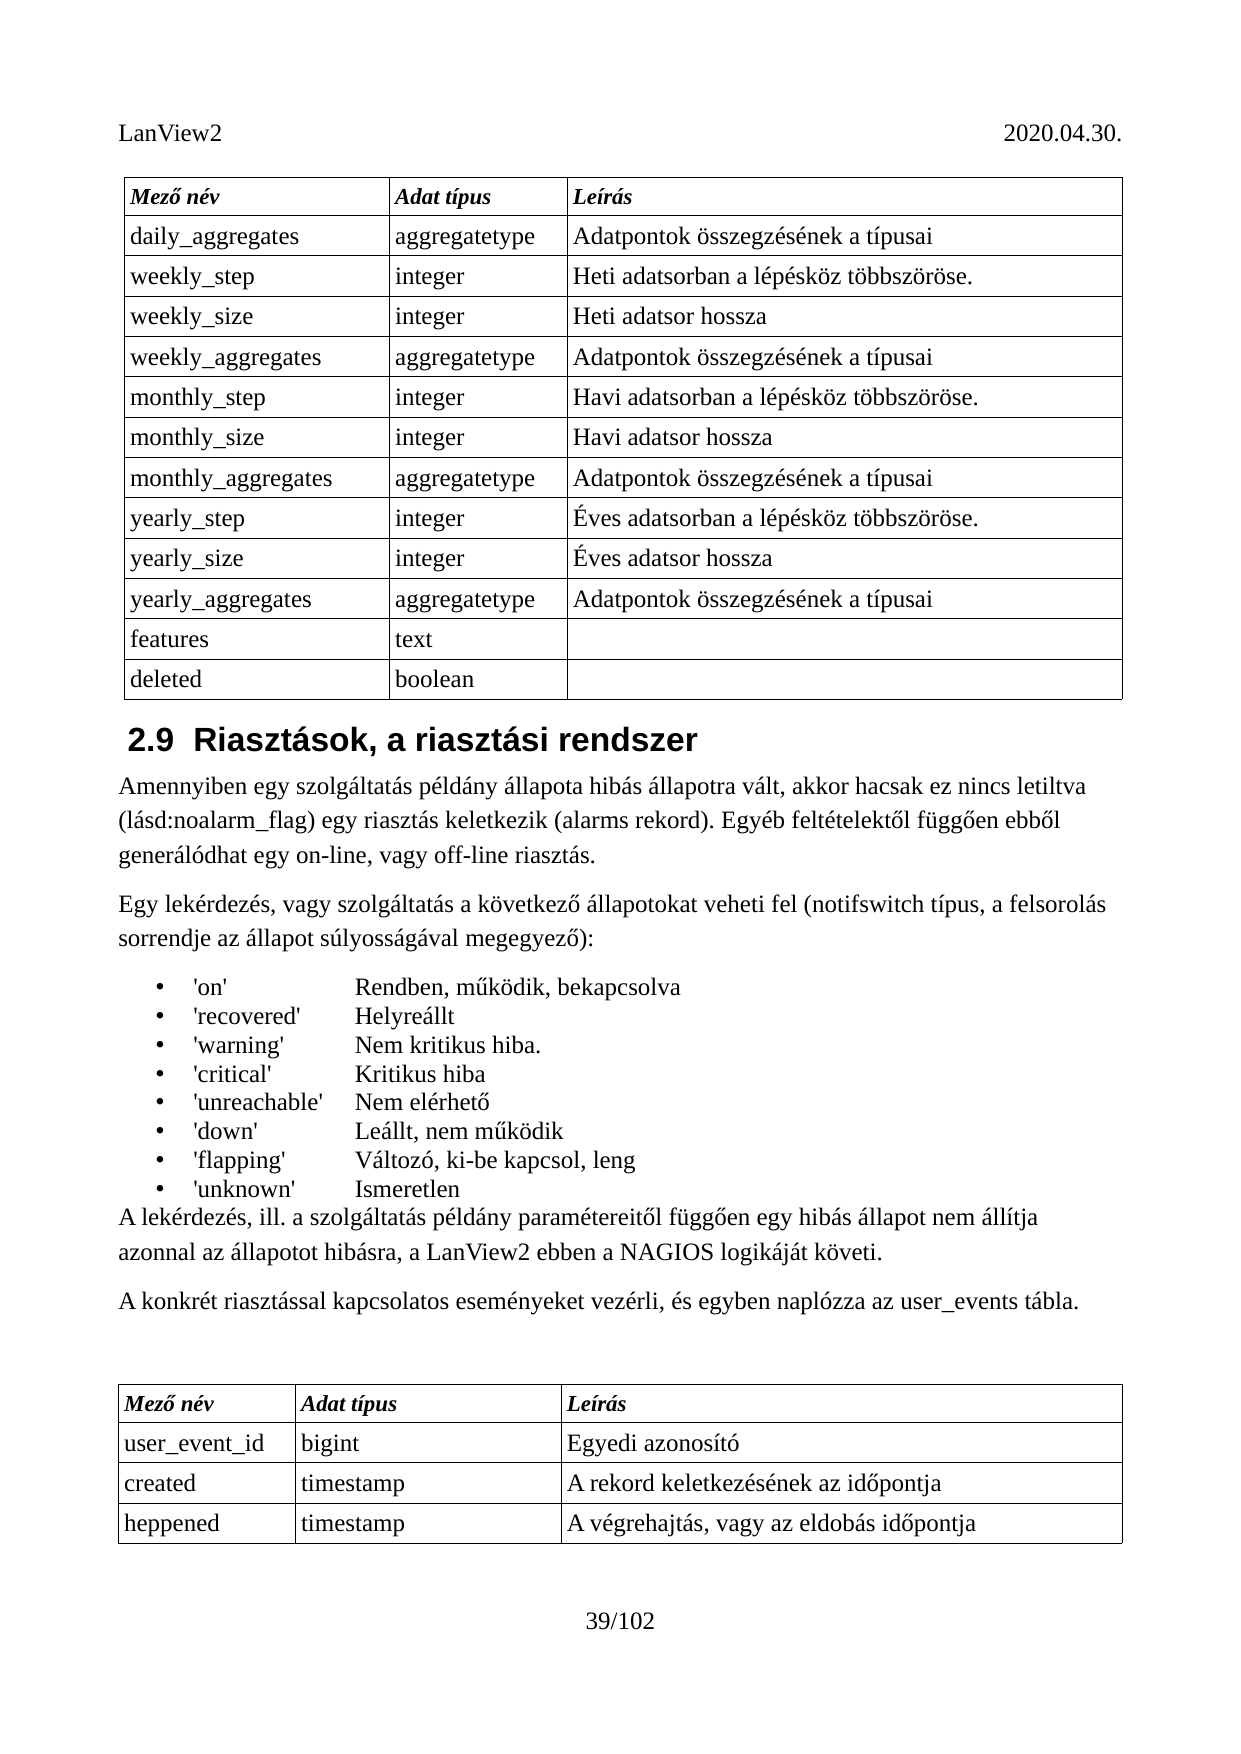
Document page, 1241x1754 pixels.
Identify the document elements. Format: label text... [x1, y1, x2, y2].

table_cell heppened [119, 1504, 295, 1543]
table_cell Adatpontok összegzésének a típusai [568, 216, 1122, 255]
table_header Adat típus [390, 178, 567, 215]
table_cell weekly_size [125, 297, 389, 336]
table_cell aggregatetype [390, 458, 567, 497]
table_cell text [390, 619, 567, 658]
table_cell monthly_size [125, 418, 389, 457]
text Egy lekérdezés, vagy szolgáltatás a következő állapotokat veheti fel (notifswitch típus, a felsorolás sorrendje az állapot súlyosságával megegyező): [118, 889, 1122, 952]
table_cell Heti adatsor hossza [568, 297, 1122, 336]
table_cell integer [390, 377, 567, 417]
table_cell deleted [125, 660, 389, 699]
table_header Mező név [119, 1385, 295, 1422]
table_cell aggregatetype [390, 216, 567, 255]
table_cell aggregatetype [390, 337, 567, 376]
table_cell Éves adatsorban a lépésköz többszöröse. [568, 498, 1122, 537]
table_cell yearly_aggregates [125, 579, 389, 618]
table_cell integer [390, 539, 567, 578]
table_cell integer [390, 418, 567, 457]
table_cell [568, 619, 1122, 658]
table_cell integer [390, 498, 567, 537]
table_cell A rekord keletkezésének az időpontja [562, 1463, 1122, 1503]
list 'down' Leállt, nem működik [156, 1116, 1122, 1145]
table_cell Havi adatsor hossza [568, 418, 1122, 457]
table_cell integer [390, 297, 567, 336]
table_cell integer [390, 256, 567, 296]
table_cell monthly_step [125, 377, 389, 417]
subtitle Riasztások, a riasztási rendszer [118, 720, 1122, 758]
table_cell A végrehajtás, vagy az eldobás időpontja [562, 1504, 1122, 1543]
table_cell features [125, 619, 389, 658]
table_cell Adatpontok összegzésének a típusai [568, 458, 1122, 497]
table_cell Egyedi azonosító [562, 1423, 1122, 1462]
table_cell Adatpontok összegzésének a típusai [568, 579, 1122, 618]
list 'on' Rendben, működik, bekapcsolva [156, 972, 1122, 1001]
text A lekérdezés, ill. a szolgáltatás példány paramétereitől függően egy hibás állapot nem állítja azonnal az állapotot hibásra, a LanView2 ebben a NAGIOS logikáját követi. [118, 1202, 1122, 1266]
list 'unknown' Ismeretlen [156, 1174, 1122, 1202]
table_cell aggregatetype [390, 579, 567, 618]
table_header Leírás [562, 1385, 1122, 1422]
table_cell user_event_id [119, 1423, 295, 1462]
table_header Leírás [568, 178, 1122, 215]
list 'critical' Kritikus hiba [156, 1059, 1122, 1087]
text Amennyiben egy szolgáltatás példány állapota hibás állapotra vált, akkor hacsak ez nincs letiltva (lásd:noalarm_flag) egy riasztás keletkezik (alarms rekord). Egyéb feltételektől függően ebből generálódhat egy on-line, vagy off-line riasztás. [118, 771, 1122, 868]
table_header Adat típus [296, 1385, 561, 1422]
table_cell boolean [390, 660, 567, 699]
table_header Mező név [125, 178, 389, 215]
list 'recovered' Helyreállt [156, 1001, 1122, 1030]
table_cell timestamp [296, 1504, 561, 1543]
list 'unreachable' Nem elérhető [156, 1087, 1122, 1116]
table_cell created [119, 1463, 295, 1503]
table_cell yearly_step [125, 498, 389, 537]
table_cell weekly_aggregates [125, 337, 389, 376]
table_cell yearly_size [125, 539, 389, 578]
table_cell Éves adatsor hossza [568, 539, 1122, 578]
table_cell daily_aggregates [125, 216, 389, 255]
table_cell bigint [296, 1423, 561, 1462]
table_cell monthly_aggregates [125, 458, 389, 497]
table_cell Havi adatsorban a lépésköz többszöröse. [568, 377, 1122, 417]
table_cell Heti adatsorban a lépésköz többszöröse. [568, 256, 1122, 296]
table_cell timestamp [296, 1463, 561, 1503]
table_cell Adatpontok összegzésének a típusai [568, 337, 1122, 376]
list 'flapping' Változó, ki-be kapcsol, leng [156, 1145, 1122, 1174]
table_cell weekly_step [125, 256, 389, 296]
list 'warning' Nem kritikus hiba. [156, 1030, 1122, 1059]
text A konkrét riasztással kapcsolatos eseményeket vezérli, és egyben naplózza az user_events tábla. [118, 1286, 1122, 1315]
table_cell [568, 660, 1122, 699]
